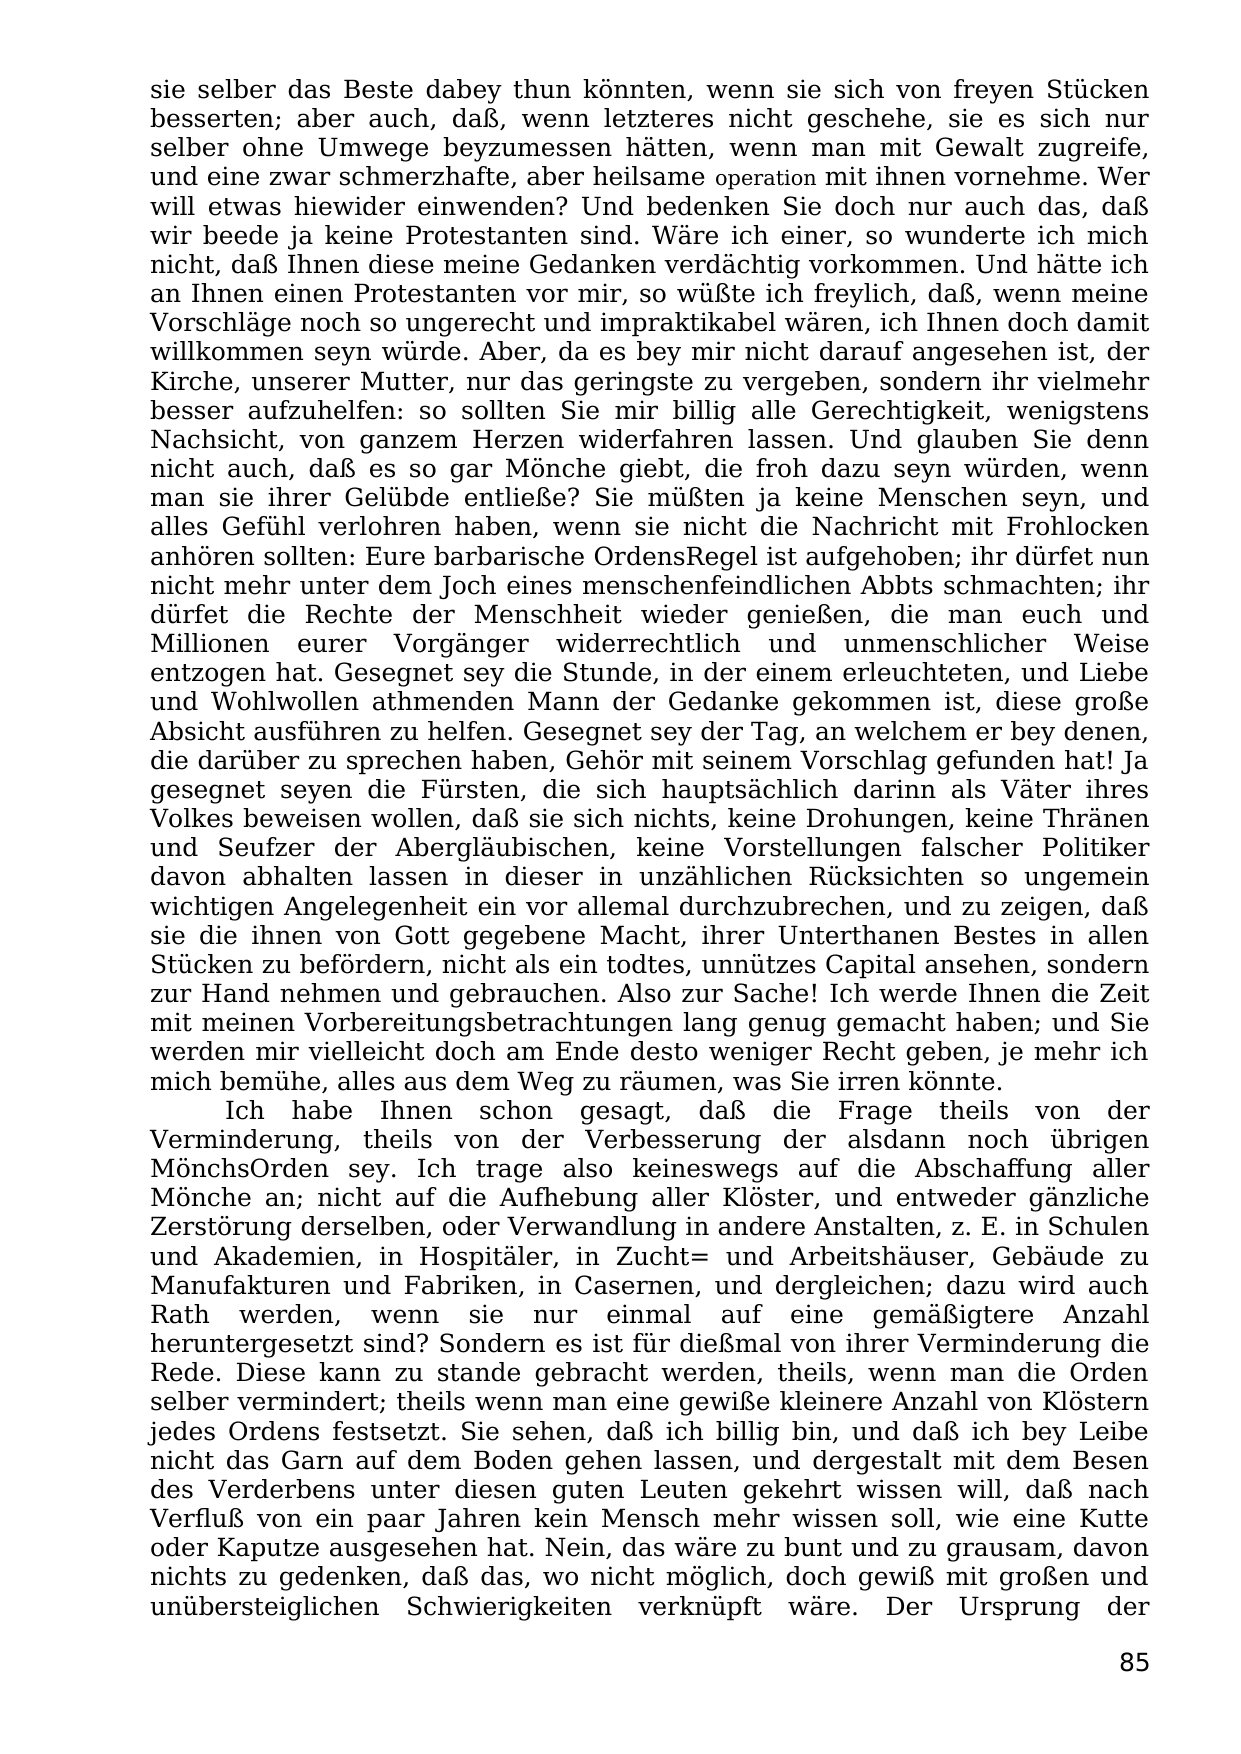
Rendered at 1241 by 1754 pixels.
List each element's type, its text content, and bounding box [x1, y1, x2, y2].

text sie selber das Beste dabey thun könnten, wenn sie sich von freyen Stücken besserten; aber auch, daß, wenn letzteres nicht geschehe, sie es sich nur selber ohne Umwege beyzumessen hätten, wenn man mit Gewalt zugreife, und eine zwar schmerzhafte, aber heilsame operation mit ihnen vornehme. Wer will etwas hiewider einwenden? Und bedenken Sie doch nur auch das, daß wir beede ja keine Protestanten sind. Wäre ich einer, so wunderte ich mich nicht, daß Ihnen diese meine Gedanken verdächtig vorkommen. Und hätte ich an Ihnen einen Protestanten vor mir, so wüßte ich freylich, daß, wenn meine Vorschläge noch so ungerecht und impraktikabel wären, ich Ihnen doch damit willkommen seyn würde. Aber, da es bey mir nicht darauf angesehen ist, der Kirche, unserer Mutter, nur das geringste zu vergeben, sondern ihr vielmehr besser aufzuhelfen: so sollten Sie mir billig alle Gerechtigkeit, wenigstens Nachsicht, von ganzem Herzen widerfahren lassen. Und glauben Sie denn nicht auch, daß es so gar Mönche giebt, die froh dazu seyn würden, wenn man sie ihrer Gelübde entließe? Sie müßten ja keine Menschen seyn, und alles Gefühl verlohren haben, wenn sie nicht die Nachricht mit Frohlocken anhören sollten: Eure barbarische OrdensRegel ist aufgehoben; ihr dürfet nun nicht mehr unter dem Joch eines menschenfeindlichen Abbts schmachten; ihr dürfet die Rechte der Menschheit wieder genießen, die man euch und Millionen eurer Vorgänger widerrechtlich und unmenschlicher Weise entzogen hat. Gesegnet sey die Stunde, in der einem erleuchteten, und Liebe und Wohlwollen athmenden Mann der Gedanke gekommen ist, diese große Absicht ausführen zu helfen. Gesegnet sey der Tag, an welchem er bey denen, die darüber zu sprechen haben, Gehör mit seinem Vorschlag gefunden hat! Ja gesegnet seyen die Fürsten, die sich hauptsächlich darinn als Väter ihres Volkes beweisen wollen, daß sie sich nichts, keine Drohungen, keine Thränen und Seufzer der Abergläubischen, keine Vorstellungen falscher Politiker davon abhalten lassen in dieser in unzählichen Rücksichten so ungemein wichtigen Angelegenheit ein vor allemal durchzubrechen, und zu zeigen, daß sie die ihnen von Gott gegebene Macht, ihrer Unterthanen Bestes in allen Stücken zu befördern, nicht als ein todtes, unnützes Capital ansehen, sondern zur Hand nehmen und gebrauchen. Also zur Sache! Ich werde Ihnen die Zeit mit meinen Vorbereitungsbetrachtungen lang genug gemacht haben; und Sie werden mir vielleicht doch am Ende desto weniger Recht geben, je mehr ich mich bemühe, alles aus dem Weg zu räumen, was Sie irren könnte. [150, 75, 1151, 1096]
text Ich habe Ihnen schon gesagt, daß die Frage theils von der Verminderung, theils von der Verbesserung der alsdann noch übrigen MönchsOrden sey. Ich trage also keineswegs auf die Abschaffung aller Mönche an; nicht auf die Aufhebung aller Klöster, und entweder gänzliche Zerstörung derselben, oder Verwandlung in andere Anstalten, z. E. in Schulen und Akademien, in Hospitäler, in Zucht= und Arbeitshäuser, Gebäude zu Manufakturen und Fabriken, in Casernen, und dergleichen; dazu wird auch Rath werden, wenn sie nur einmal auf eine gemäßigtere Anzahl heruntergesetzt sind? Sondern es ist für dießmal von ihrer Verminderung die Rede. Diese kann zu stande gebracht werden, theils, wenn man die Orden selber vermindert; theils wenn man eine gewiße kleinere Anzahl von Klöstern jedes Ordens festsetzt. Sie sehen, daß ich billig bin, und daß ich bey Leibe nicht das Garn auf dem Boden gehen lassen, und dergestalt mit dem Besen des Verderbens unter diesen guten Leuten gekehrt wissen will, daß nach Verfluß von ein paar Jahren kein Mensch mehr wissen soll, wie eine Kutte oder Kaputze ausgesehen hat. Nein, das wäre zu bunt und zu grausam, davon nichts zu gedenken, daß das, wo nicht möglich, doch gewiß mit großen und unübersteiglichen Schwierigkeiten verknüpft wäre. Der Ursprung der [150, 1096, 1151, 1621]
